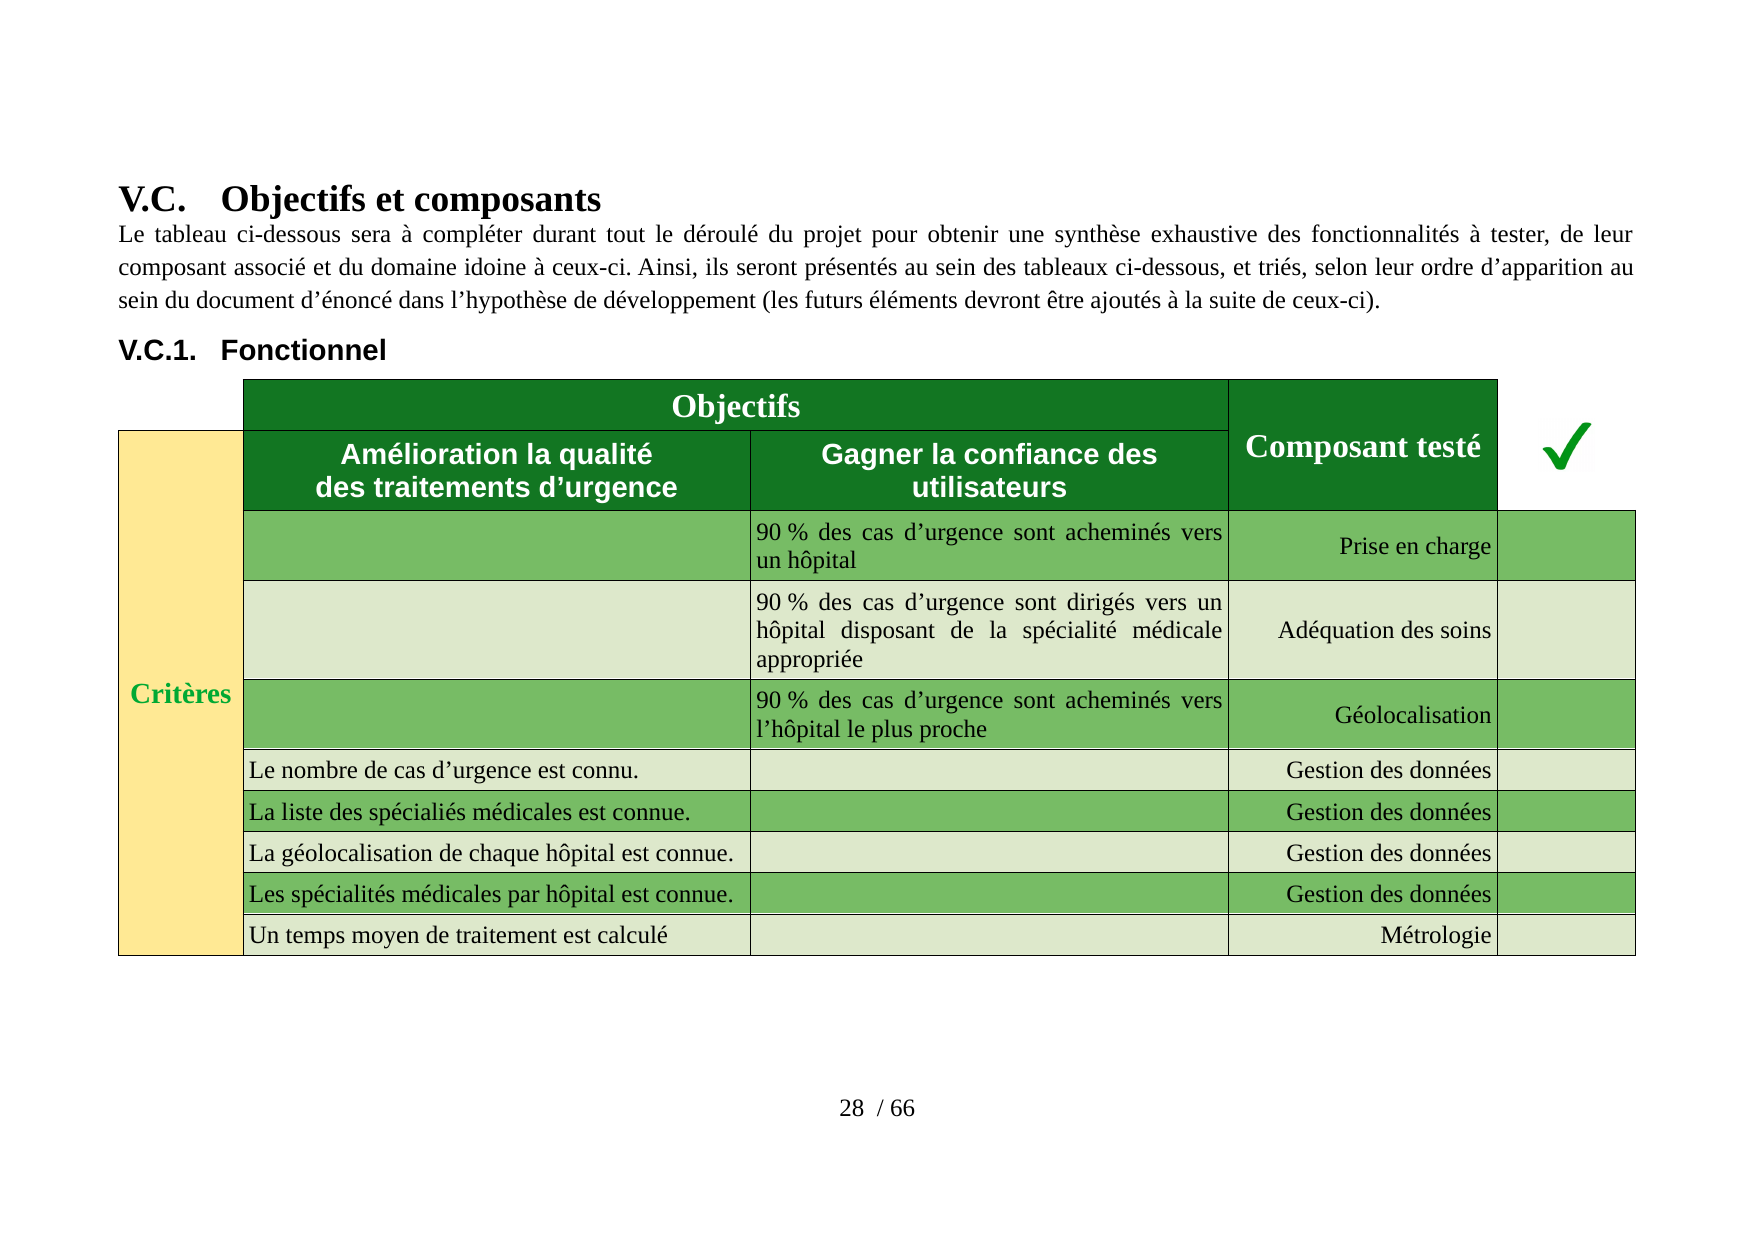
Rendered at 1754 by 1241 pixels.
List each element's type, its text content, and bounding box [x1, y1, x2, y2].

table_cell [751, 915, 1228, 955]
table_cell Gestion des données [1229, 750, 1497, 790]
table_header Objectifs [244, 380, 1228, 430]
subtitle Fonctionnel [118, 333, 1636, 367]
table_cell [1498, 511, 1635, 580]
table_cell 90 % des cas d’urgence sont acheminés vers un hôpital [751, 511, 1228, 580]
table_cell Gestion des données [1229, 873, 1497, 913]
table_cell [1498, 680, 1635, 748]
table_cell Géolocalisation [1229, 680, 1497, 748]
table_cell [751, 832, 1228, 872]
table_cell Un temps moyen de traitement est calculé [244, 915, 750, 955]
subtitle Objectifs et composants [118, 176, 1636, 219]
table_cell [244, 680, 750, 748]
table_cell [751, 750, 1228, 790]
table_cell Critères [119, 431, 243, 955]
table_cell Gestion des données [1229, 791, 1497, 831]
table_cell Métrologie [1229, 915, 1497, 955]
table_cell Prise en charge [1229, 511, 1497, 580]
table_cell [1498, 791, 1635, 831]
table_cell [751, 873, 1228, 913]
table_cell Les spécialités médicales par hôpital est connue. [244, 873, 750, 913]
table_cell Gestion des données [1229, 832, 1497, 872]
table_cell Gagner la confiance des utilisateurs [751, 431, 1228, 510]
table_cell La liste des spécialiés médicales est connue. [244, 791, 750, 831]
table_cell [244, 511, 750, 580]
table_cell [1498, 750, 1635, 790]
table_cell Le nombre de cas d’urgence est connu. [244, 750, 750, 790]
text Le tableau ci-dessous sera à compléter durant tout le déroulé du projet pour obtenir une synthèse exhaustive des fonctionnalités à tester, de leur composant associé et du domaine idoine à ceux-ci. Ainsi, ils seront présentés au sein des tableaux ci-dessous, et triés, selon leur ordre d’apparition au sein du document d’énoncé dans l’hypothèse de développement (les futurs éléments devront être ajoutés à la suite de ceux-ci). [118, 219, 1636, 314]
table_cell [1498, 915, 1635, 955]
table_cell [1498, 832, 1635, 872]
table_cell [244, 581, 750, 678]
table_header [1498, 379, 1636, 510]
table_cell La géolocalisation de chaque hôpital est connue. [244, 832, 750, 872]
table_cell [1498, 873, 1635, 913]
table_cell Adéquation des soins [1229, 581, 1497, 678]
table_cell [1498, 581, 1635, 678]
table_header [118, 379, 243, 430]
table_header Composant testé [1229, 380, 1497, 510]
table_cell 90 % des cas d’urgence sont acheminés vers l’hôpital le plus proche [751, 680, 1228, 748]
table_cell [751, 791, 1228, 831]
table_cell 90 % des cas d’urgence sont dirigés vers un hôpital disposant de la spécialité médicale appropriée [751, 581, 1228, 678]
picture [1538, 418, 1595, 472]
table_cell Amélioration la qualité des traitements d’urgence [244, 431, 750, 510]
